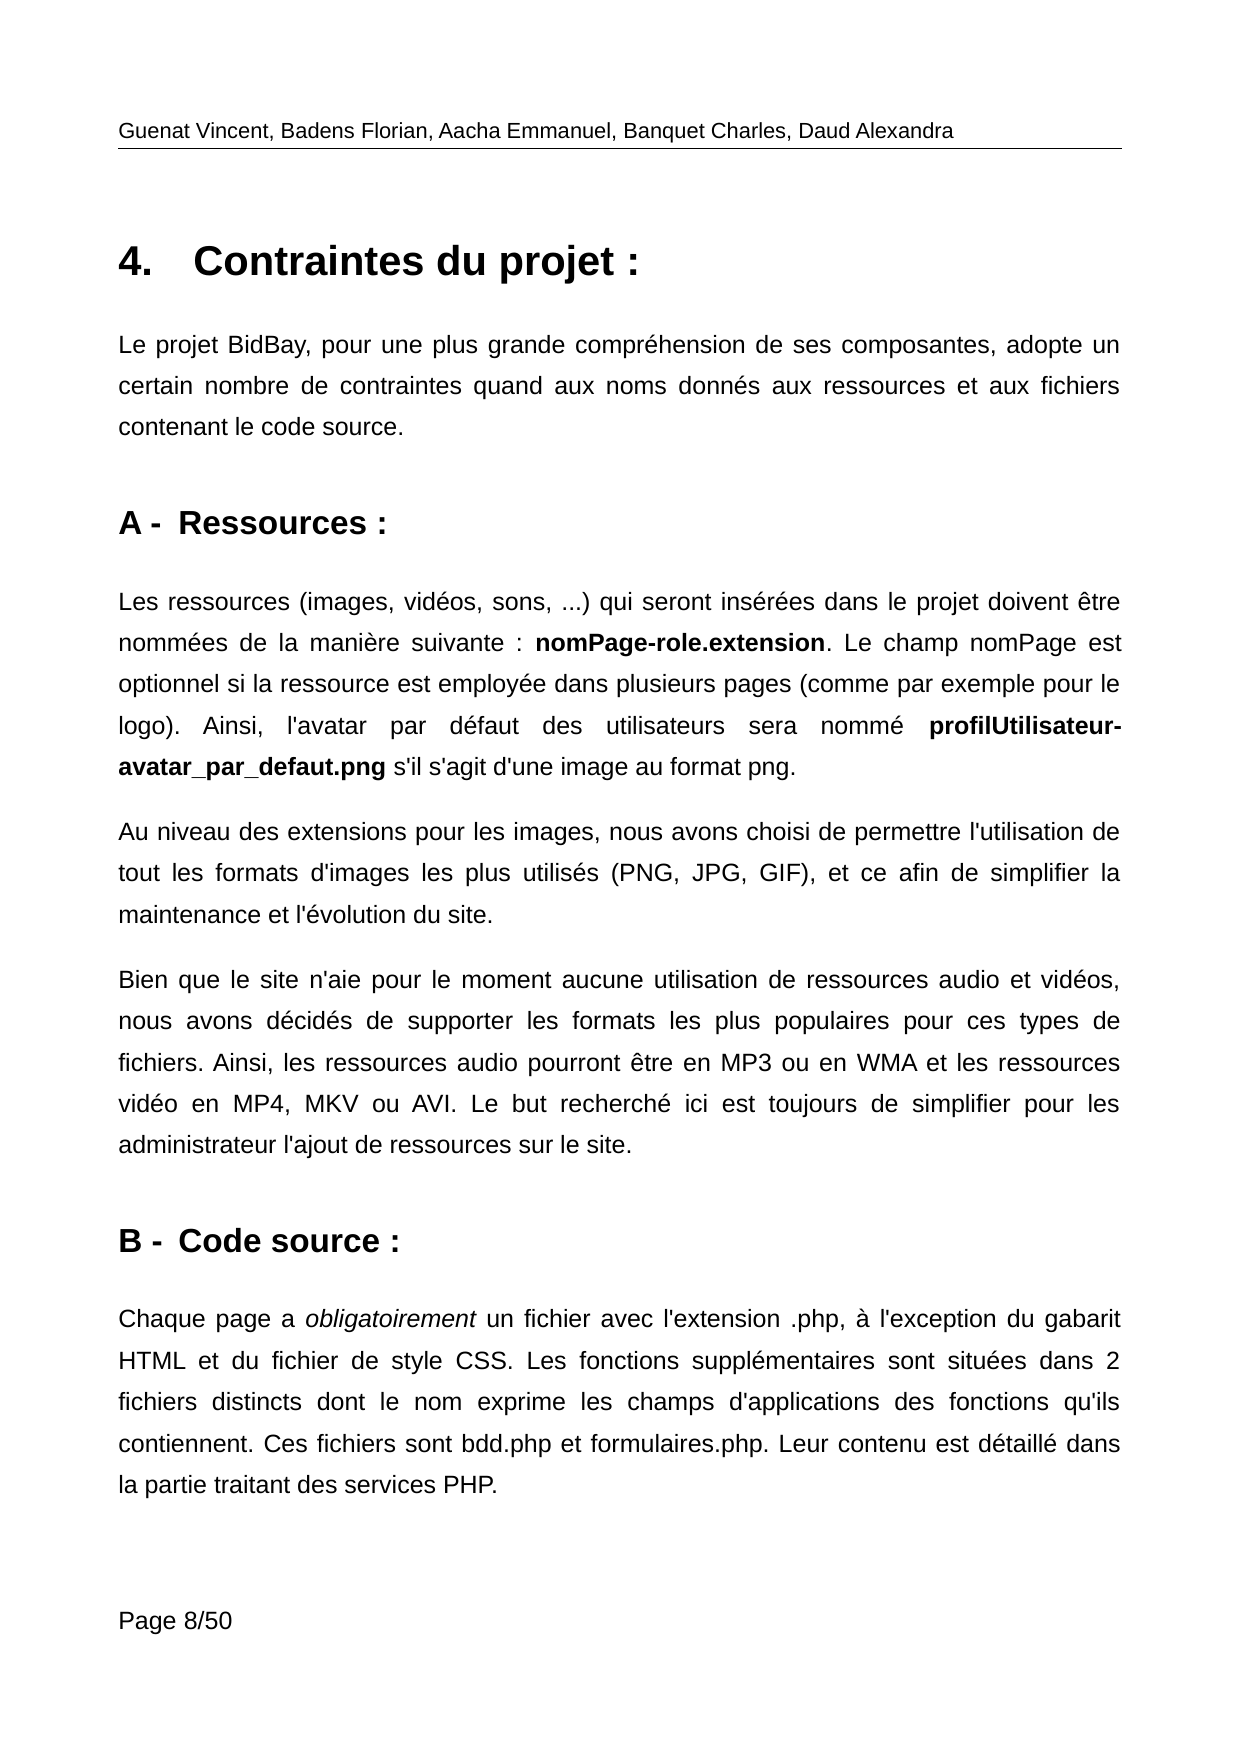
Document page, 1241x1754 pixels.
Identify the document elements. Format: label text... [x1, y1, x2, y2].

text Bien que le site n'aie pour le moment aucune utilisation de ressources audio et vidéos, nous avons décidés de supporter les formats les plus populaires pour ces types de fichiers. Ainsi, les ressources audio pourront être en MP3 ou en WMA et les ressources vidéo en MP4, MKV ou AVI. Le but recherché ici est toujours de simplifier pour les administrateur l'ajout de ressources sur le site. [118, 955, 1122, 1162]
text Au niveau des extensions pour les images, nous avons choisi de permettre l'utilisation de tout les formats d'images les plus utilisés (PNG, JPG, GIF), et ce afin de simplifier la maintenance et l'évolution du site. [118, 807, 1122, 932]
text Le projet BidBay, pour une plus grande compréhension de ses composantes, adopte un certain nombre de contraintes quand aux noms donnés aux ressources et aux fichiers contenant le code source. [118, 320, 1122, 444]
text Les ressources (images, vidéos, sons, ...) qui seront insérées dans le projet doivent être nommées de la manière suivante : nomPage-role.extension. Le champ nomPage est optionnel si la ressource est employée dans plusieurs pages (comme par exemple pour le logo). Ainsi, l'avatar par défaut des utilisateurs sera nommé profilUtilisateur-avatar_par_defaut.png s'il s'agit d'une image au format png. [118, 577, 1122, 784]
subtitle Contraintes du projet : [118, 236, 1122, 284]
text Chaque page a obligatoirement un fichier avec l'extension .php, à l'exception du gabarit HTML et du fichier de style CSS. Les fonctions supplémentaires sont situées dans 2 fichiers distincts dont le nom exprime les champs d'applications des fonctions qu'ils contiennent. Ces fichiers sont bdd.php et formulaires.php. Leur contenu est détaillé dans la partie traitant des services PHP. [118, 1295, 1122, 1502]
subtitle Ressources : [118, 503, 1122, 542]
subtitle Code source : [118, 1221, 1122, 1259]
